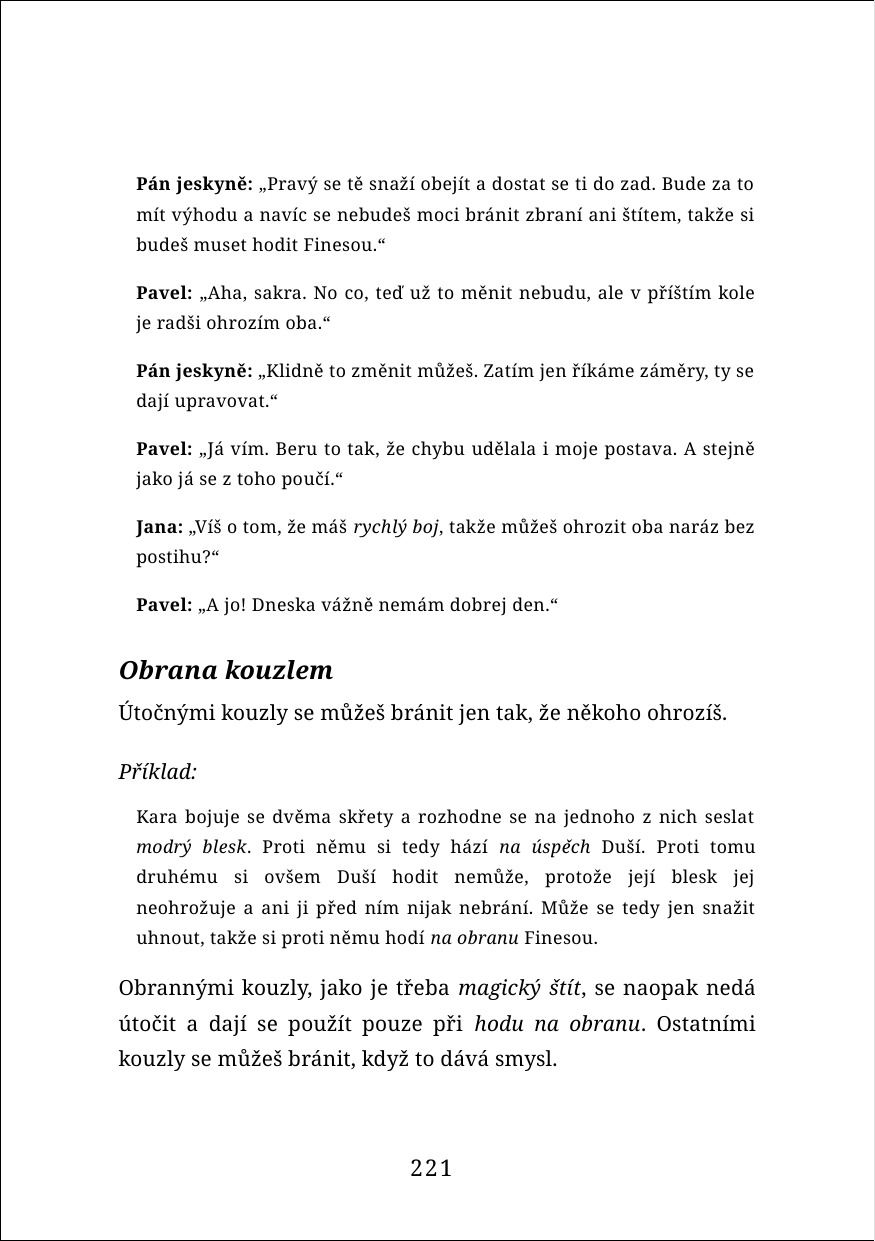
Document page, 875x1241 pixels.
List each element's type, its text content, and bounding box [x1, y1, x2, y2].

text Jana: „Víš o tom, že máš rychlý boj, takže můžeš ohrozit oba naráz bez postihu?“ [136, 514, 756, 569]
text Útočnými kouzly se můžeš bránit jen tak, že někoho ohrozíš. [118, 698, 756, 727]
text Pavel: „Já vím. Beru to tak, že chybu udělala i moje postava. A stejně jako já se z toho poučí.“ [136, 436, 756, 491]
text Pavel: „A jo! Dneska vážně nemám dobrej den.“ [136, 593, 756, 617]
text Pán jeskyně: „Klidně to změnit můžeš. Zatím jen říkáme záměry, ty se dají upravovat.“ [136, 358, 756, 413]
text Pavel: „Aha, sakra. No co, teď už to měnit nebudu, ale v příštím kole je radši ohrozím oba.“ [136, 280, 756, 334]
text Pán jeskyně: „Pravý se tě snaží obejít a dostat se ti do zad. Bude za to mít výhodu a navíc se nebudeš moci bránit zbraní ani štítem, takže si budeš muset hodit Finesou.“ [136, 172, 756, 256]
text Kara bojuje se dvěma skřety a rozhodne se na jednoho z nich seslat modrý blesk. Proti němu si tedy hází na úspěch Duší. Proti tomu druhému si ovšem Duší hodit nemůže, protože její blesk jej neohrožuje a ani ji před ním nijak nebrání. Může se tedy jen snažit uhnout, takže si proti němu hodí na obranu Finesou. [136, 804, 756, 949]
subtitle Obrana kouzlem [118, 652, 756, 686]
text Příklad: [118, 757, 756, 786]
text Obrannými kouzly, jako je třeba magický štít, se naopak nedá útočit a dají se použít pouze při hodu na obranu. Ostatními kouzly se můžeš bránit, když to dává smysl. [118, 973, 756, 1073]
